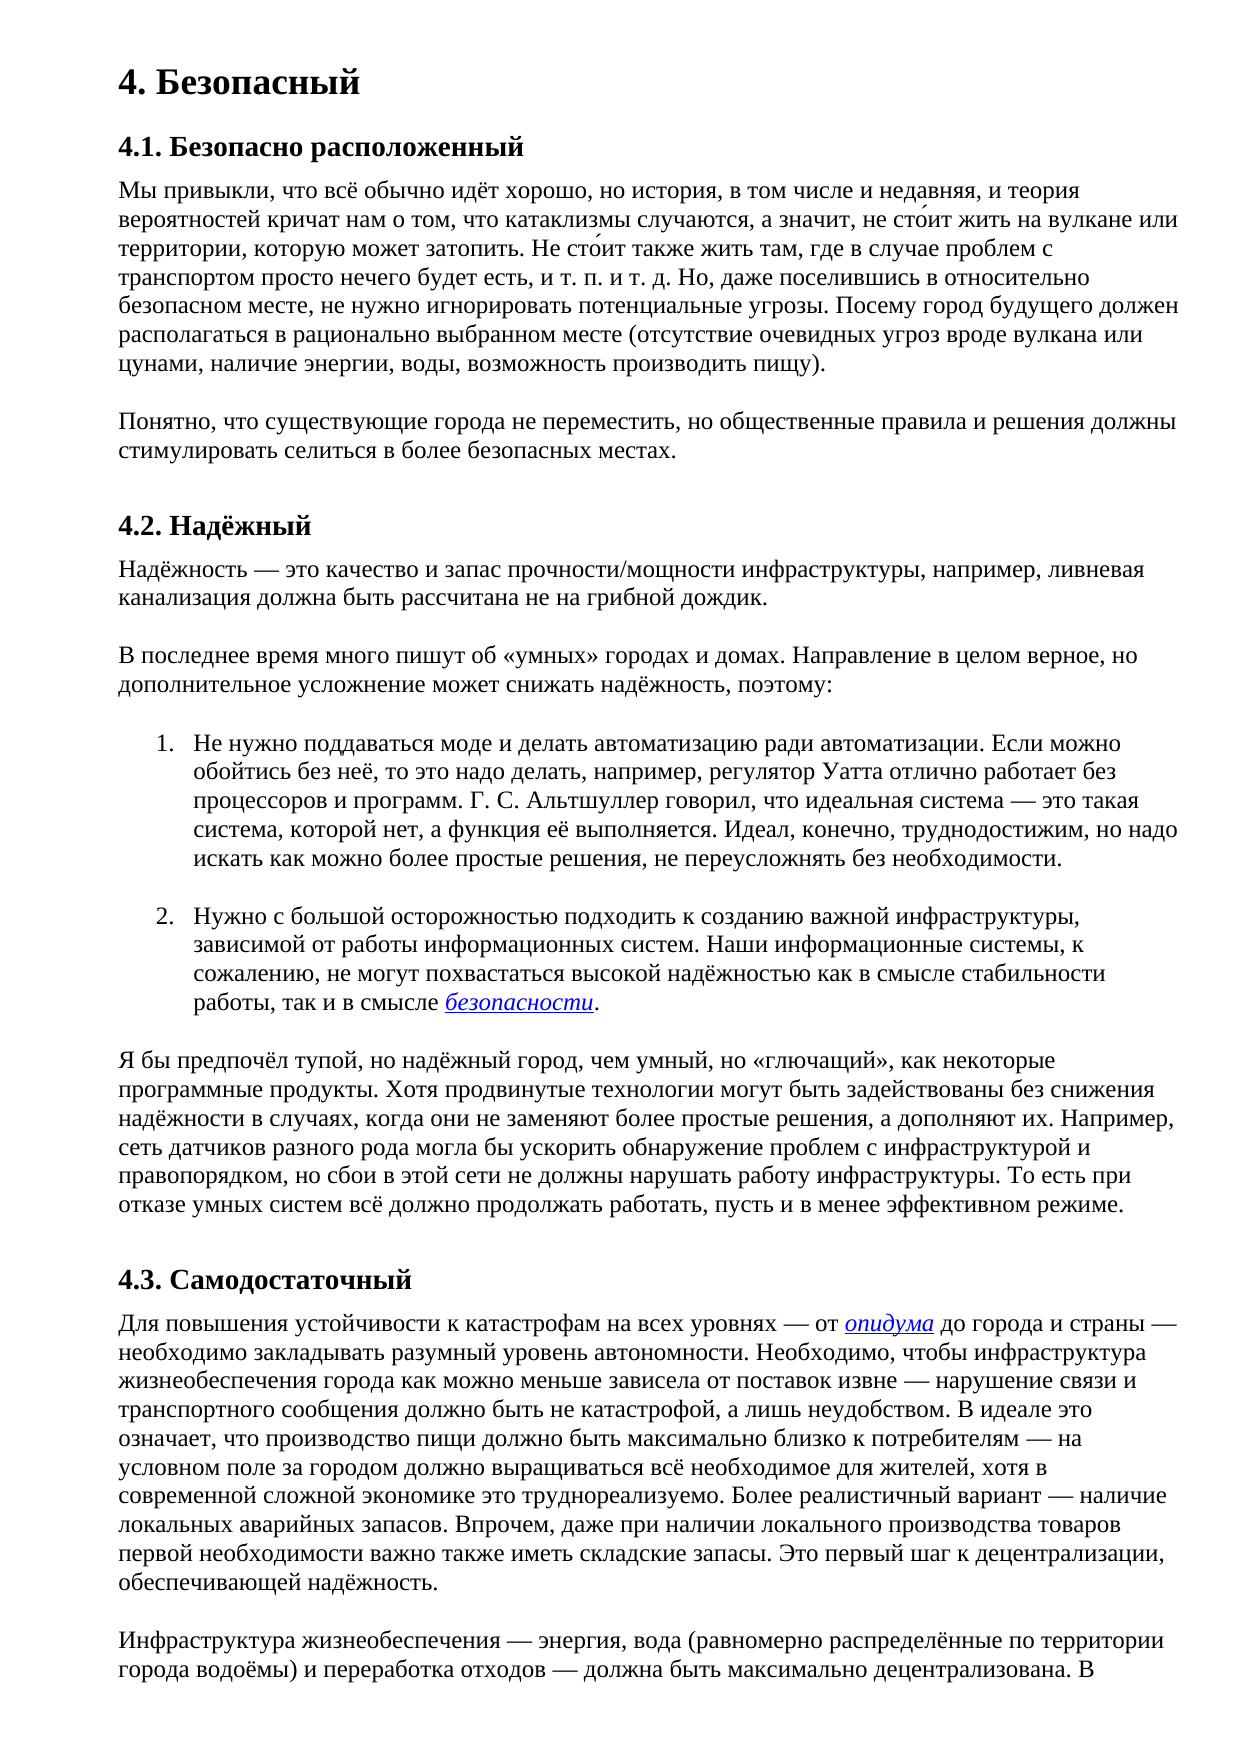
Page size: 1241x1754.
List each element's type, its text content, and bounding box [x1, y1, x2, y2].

subtitle 4.2. Надёжный [118, 508, 1181, 541]
list Не нужно поддаваться моде и делать автоматизацию ради автоматизации. Если можно обойтись без неё, то это надо делать, например, регулятор Уатта отлично работает без процессоров и программ. Г. С. Альтшуллер говорил, что идеальная система — это такая система, которой нет, а функция её выполняется. Идеал, конечно, труднодостижим, но надо искать как можно более простые решения, не переусложнять без необходимости. [156, 728, 1181, 871]
subtitle 4.3. Самодостаточный [118, 1262, 1181, 1295]
text Я бы предпочёл тупой, но надёжный город, чем умный, но «глючащий», как некоторые программные продукты. Хотя продвинутые технологии могут быть задействованы без снижения надёжности в случаях, когда они не заменяют более простые решения, а дополняют их. Например, сеть датчиков разного рода могла бы ускорить обнаружение проблем с инфраструктурой и правопорядком, но сбои в этой сети не должны нарушать работу инфраструктуры. То есть при отказе умных систем всё должно продолжать работать, пусть и в менее эффективном режиме. [118, 1045, 1181, 1218]
subtitle 4. Безопасный [118, 59, 1181, 102]
list Нужно с большой осторожностью подходить к созданию важной инфраструктуры, зависимой от работы информационных систем. Наши информационные системы, к сожалению, не могут похвастаться высокой надёжностью как в смысле стабильности работы, так и в смысле безопасности. [156, 901, 1181, 1016]
text Понятно, что существующие города не переместить, но общественные правила и решения должны стимулировать селиться в более безопасных местах. [118, 406, 1181, 463]
text Мы привыкли, что всё обычно идёт хорошо, но история, в том числе и недавняя, и теория вероятностей кричат нам о том, что катаклизмы случаются, а значит, не сто́ит жить на вулкане или территории, которую может затопить. Не сто́ит также жить там, где в случае проблем с транспортом просто нечего будет есть, и т. п. и т. д. Но, даже поселившись в относительно безопасном месте, не нужно игнорировать потенциальные угрозы. Посему город будущего должен располагаться в рационально выбранном месте (отсутствие очевидных угроз вроде вулкана или цунами, наличие энергии, воды, возможность производить пищу). [118, 175, 1181, 377]
text Для повышения устойчивости к катастрофам на всех уровнях — от опидума до города и страны — необходимо закладывать разумный уровень автономности. Необходимо, чтобы инфраструктура жизнеобеспечения города как можно меньше зависела от поставок извне — нарушение связи и транспортного сообщения должно быть не катастрофой, а лишь неудобством. В идеале это означает, что производство пищи должно быть максимально близко к потребителям — на условном поле за городом должно выращиваться всё необходимое для жителей, хотя в современной сложной экономике это труднореализуемо. Более реалистичный вариант — наличие локальных аварийных запасов. Впрочем, даже при наличии локального производства товаров первой необходимости важно также иметь складские запасы. Это первый шаг к децентрализации, обеспечивающей надёжность. [118, 1308, 1181, 1595]
text В последнее время много пишут об «умных» городах и домах. Направление в целом верное, но дополнительное усложнение может снижать надёжность, поэтому: [118, 641, 1181, 698]
text Инфраструктура жизнеобеспечения — энергия, вода (равномерно распределённые по территории города водоёмы) и переработка отходов — должна быть максимально децентрализована. В [118, 1625, 1181, 1682]
text Надёжность — это качество и запас прочности/мощности инфраструктуры, например, ливневая канализация должна быть рассчитана не на грибной дождик. [118, 554, 1181, 611]
subtitle 4.1. Безопасно расположенный [118, 129, 1181, 163]
